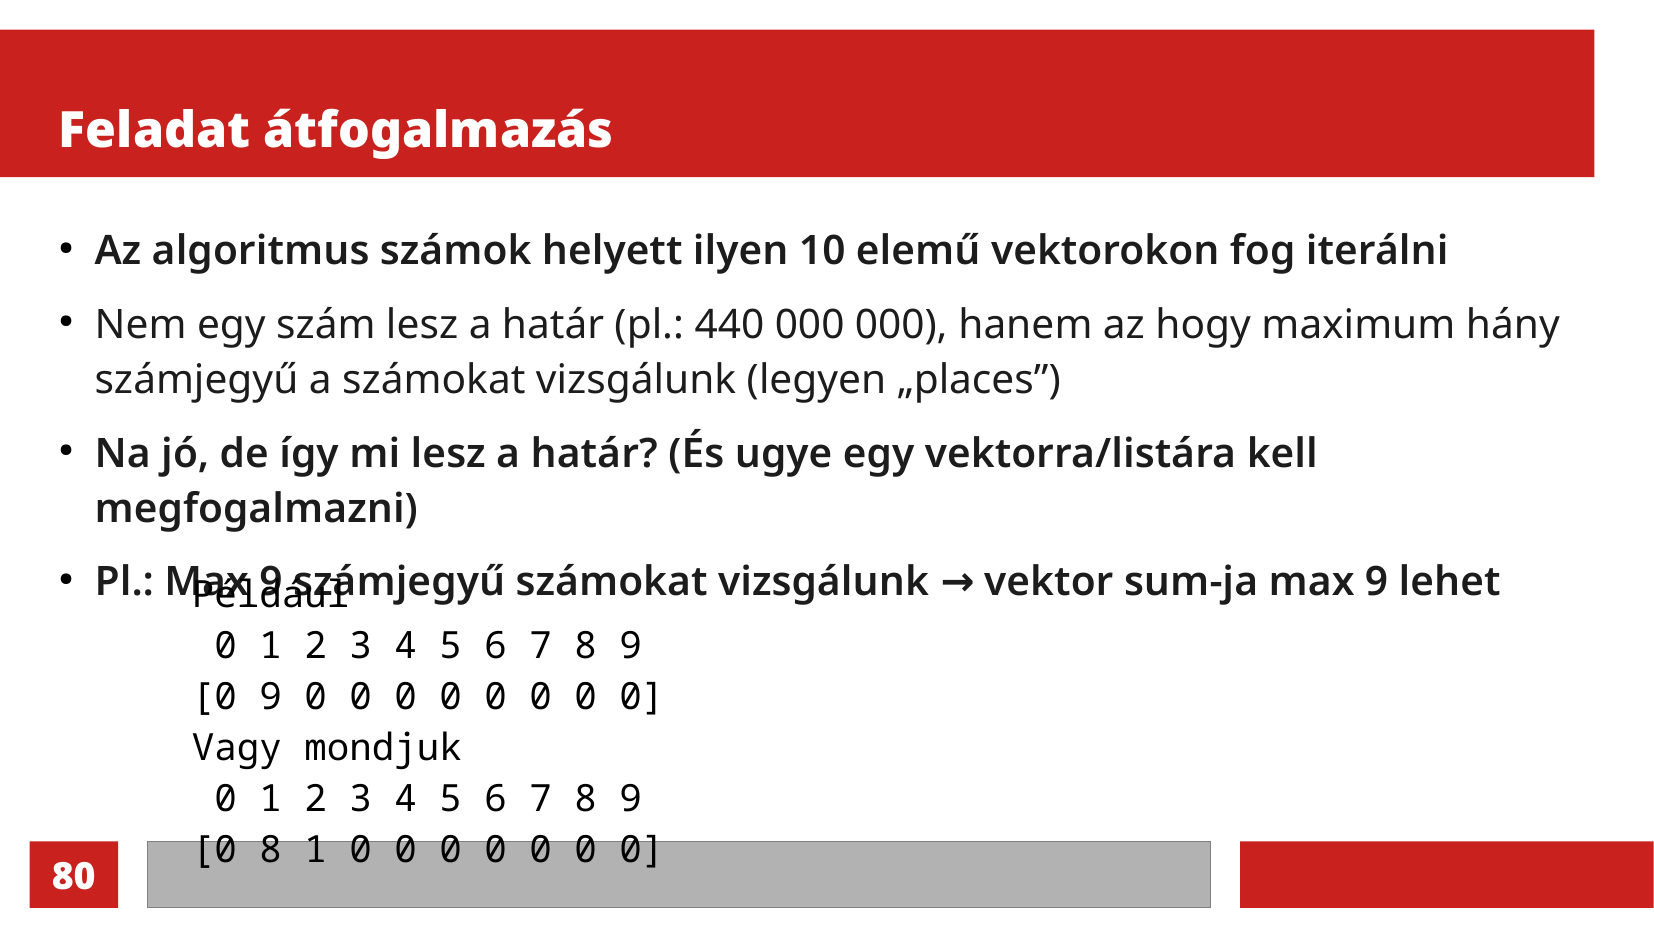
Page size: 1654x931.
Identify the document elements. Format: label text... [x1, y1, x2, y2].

list Az algoritmus számok helyett ilyen 10 elemű vektorokon fog iterálni Nem egy szám lesz a határ (pl.: 440 000 000), hanem az hogy maximum hány számjegyű a számokat vizsgálunk (legyen „places”) Na jó, de így mi lesz a határ? (És ugye egy vektorra/listára kell megfogalmazni) Pl.: Max 9 számjegyű számokat vizsgálunk → vektor sum-ja max 9 lehet [59, 221, 1565, 650]
text_box Például 0 1 2 3 4 5 6 7 8 9 [0 9 0 0 0 0 0 0 0 0] Vagy mondjuk 0 1 2 3 4 5 6 7 8 9 [0 8 1 0 0 0 0 0 0 0] [177, 559, 1152, 800]
title Feladat átfogalmazás [59, 44, 1595, 163]
